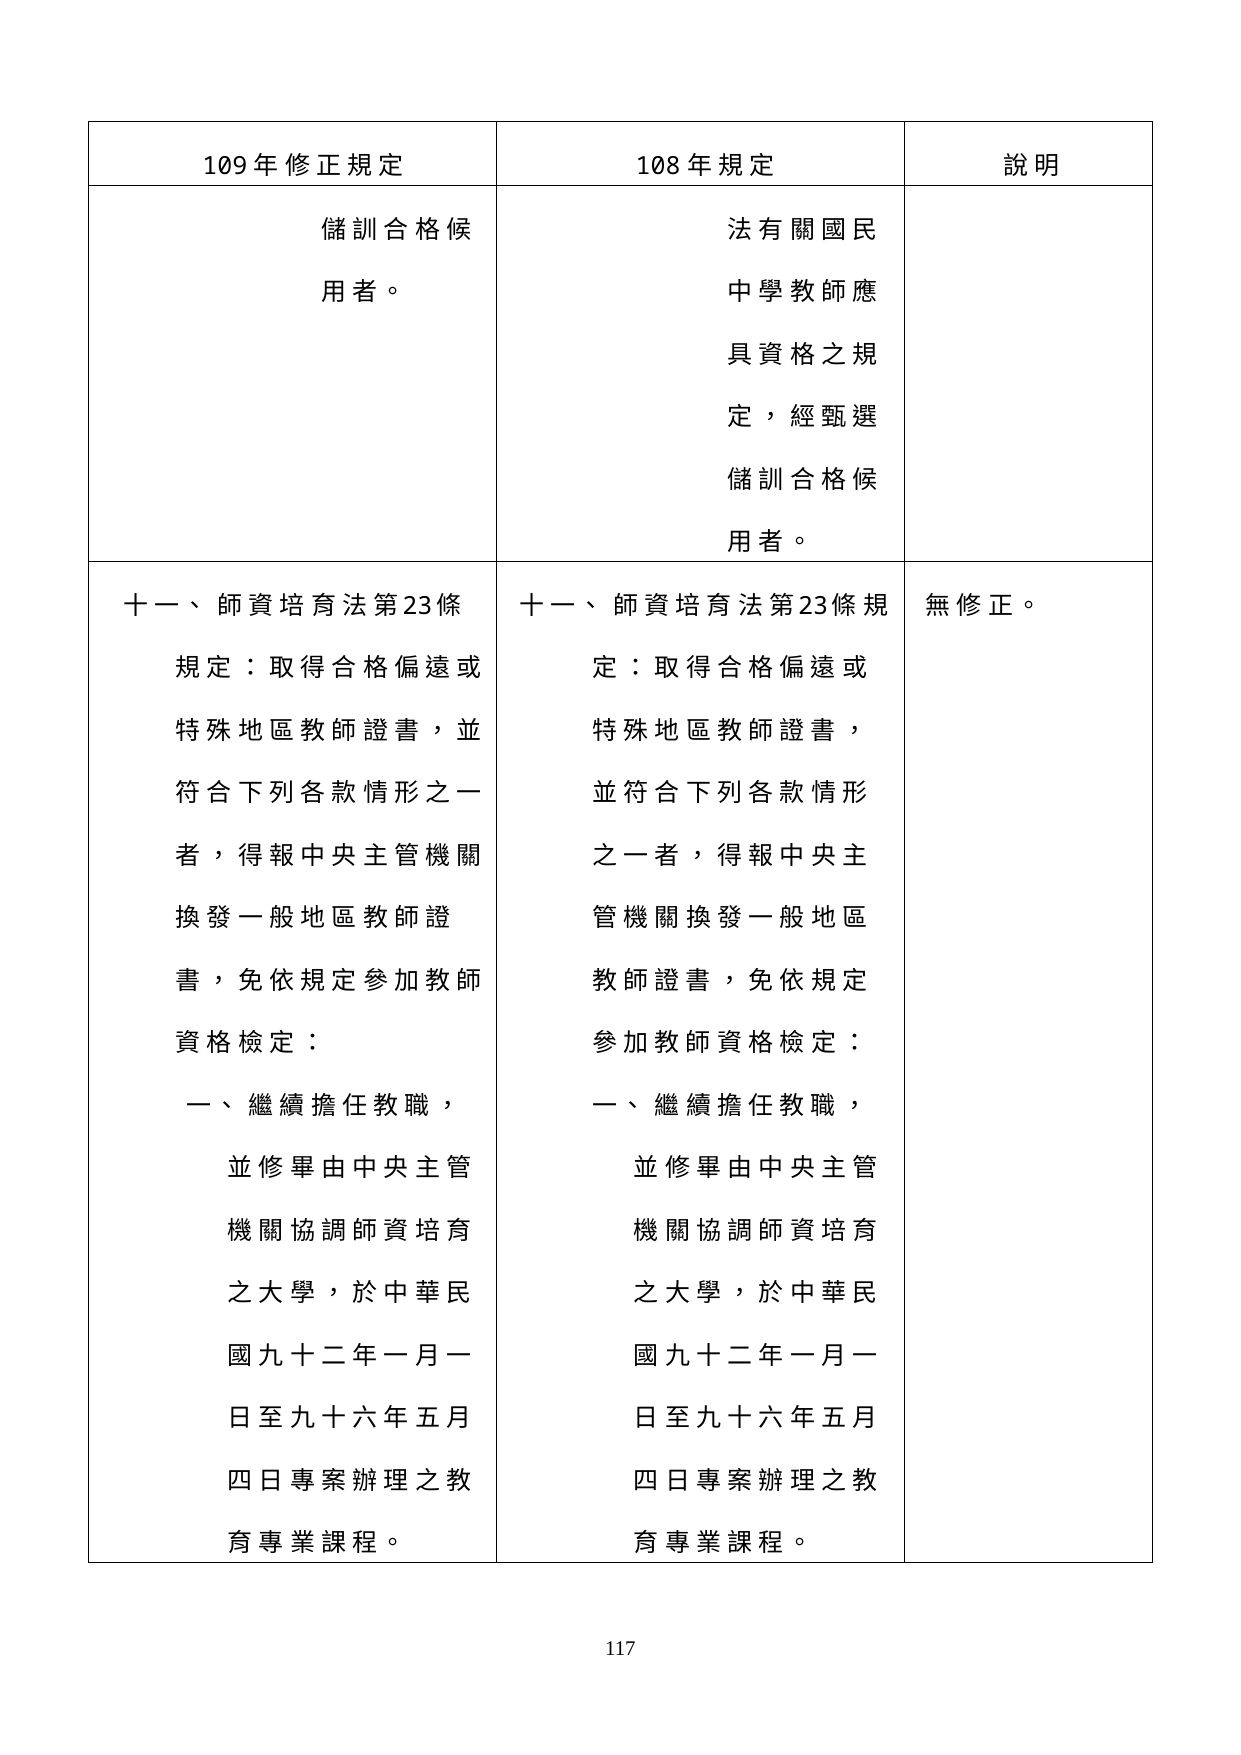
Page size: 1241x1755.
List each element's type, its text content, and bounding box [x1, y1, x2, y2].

table_cell 十一、師資培育法第23條規定：取得合格偏遠或特殊地區教師證書，並符合下列各款情形之一者，得報中央主管機關換發一般地區教師證書，免依規定參加教師資格檢定： 一、繼續擔任教職，並修畢由中央主管機關協調師資培育之大學，於中華民國九十二年一月一日至九十六年五月四日專案辦理之教育專業課程。 [497, 562, 904, 1562]
table_cell 儲訓合格候用者。 [89, 186, 496, 561]
table_cell [905, 186, 1152, 561]
table_header 108年規定 [497, 122, 904, 185]
table_header 109年修正規定 [89, 122, 496, 185]
table_cell 十一、師資培育法第23條規定：取得合格偏遠或特殊地區教師證書，並符合下列各款情形之一者，得報中央主管機關換發一般地區教師證書，免依規定參加教師資格檢定： 一、繼續擔任教職，並修畢由中央主管機關協調師資培育之大學，於中華民國九十二年一月一日至九十六年五月四日專案辦理之教育專業課程。 [89, 562, 496, 1562]
table_cell 無修正。 [905, 562, 1152, 1562]
table_cell 法有關國民中學教師應具資格之規定，經甄選儲訓合格候用者。 [497, 186, 904, 561]
table_header 說明 [905, 122, 1152, 185]
